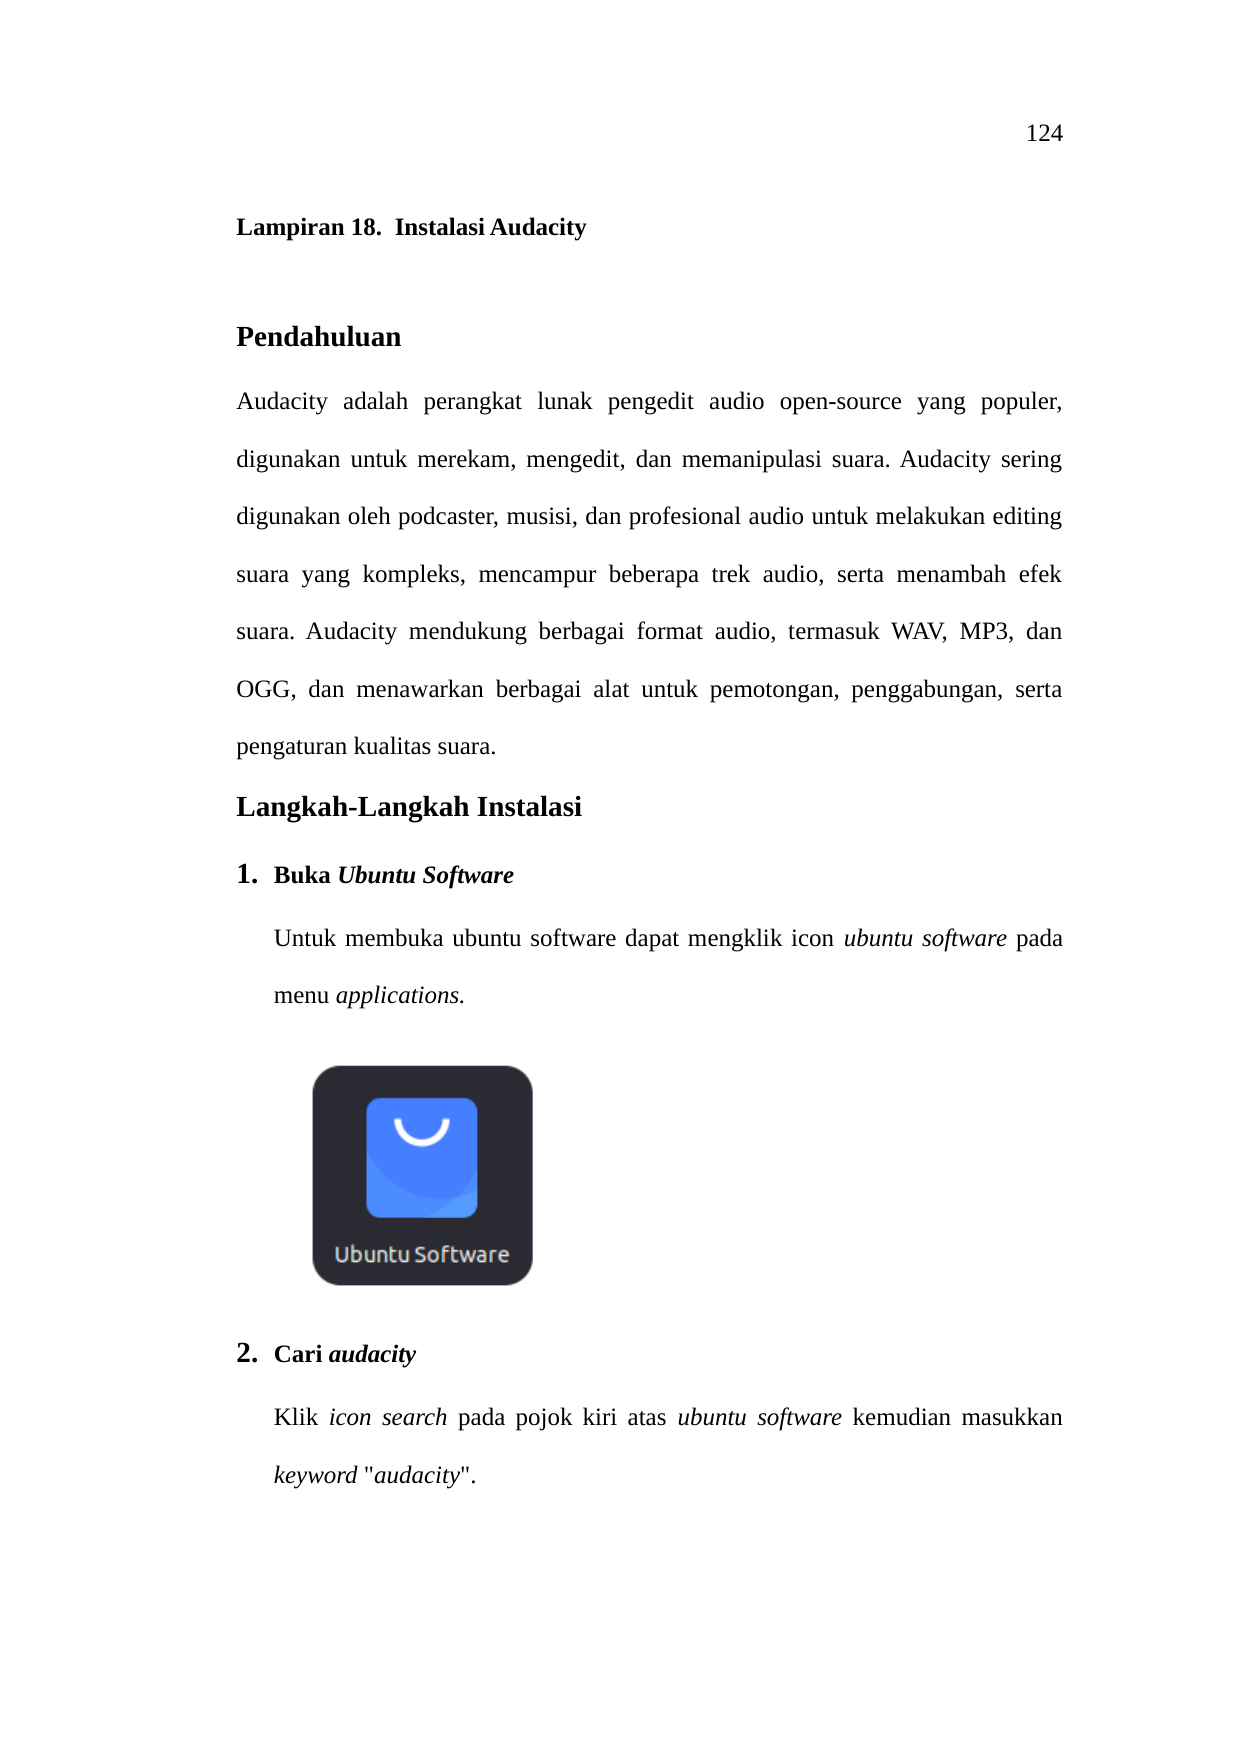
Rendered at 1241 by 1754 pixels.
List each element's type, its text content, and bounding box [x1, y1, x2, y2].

picture [276, 1040, 573, 1304]
list Untuk membuka ubuntu software dapat mengklik icon ubuntu software pada menu applications. [236, 923, 1063, 1009]
text Langkah-Langkah Instalasi [236, 789, 1063, 822]
list Klik icon search pada pojok kiri atas ubuntu software kemudian masukkan keyword "audacity". [236, 1402, 1063, 1489]
list Cari audacity [236, 1335, 1063, 1369]
subtitle Instalasi Audacity [236, 212, 1063, 241]
text Audacity adalah perangkat lunak pengedit audio open-source yang populer, digunakan untuk merekam, mengedit, dan memanipulasi suara. Audacity sering digunakan oleh podcaster, musisi, dan profesional audio untuk melakukan editing suara yang kompleks, mencampur beberapa trek audio, serta menambah efek suara. Audacity mendukung berbagai format audio, termasuk WAV, MP3, dan OGG, dan menawarkan berbagai alat untuk pemotongan, penggabungan, serta pengaturan kualitas suara. [236, 386, 1063, 760]
text Pendahuluan [236, 319, 1063, 353]
list Buka Ubuntu Software [236, 856, 1063, 889]
